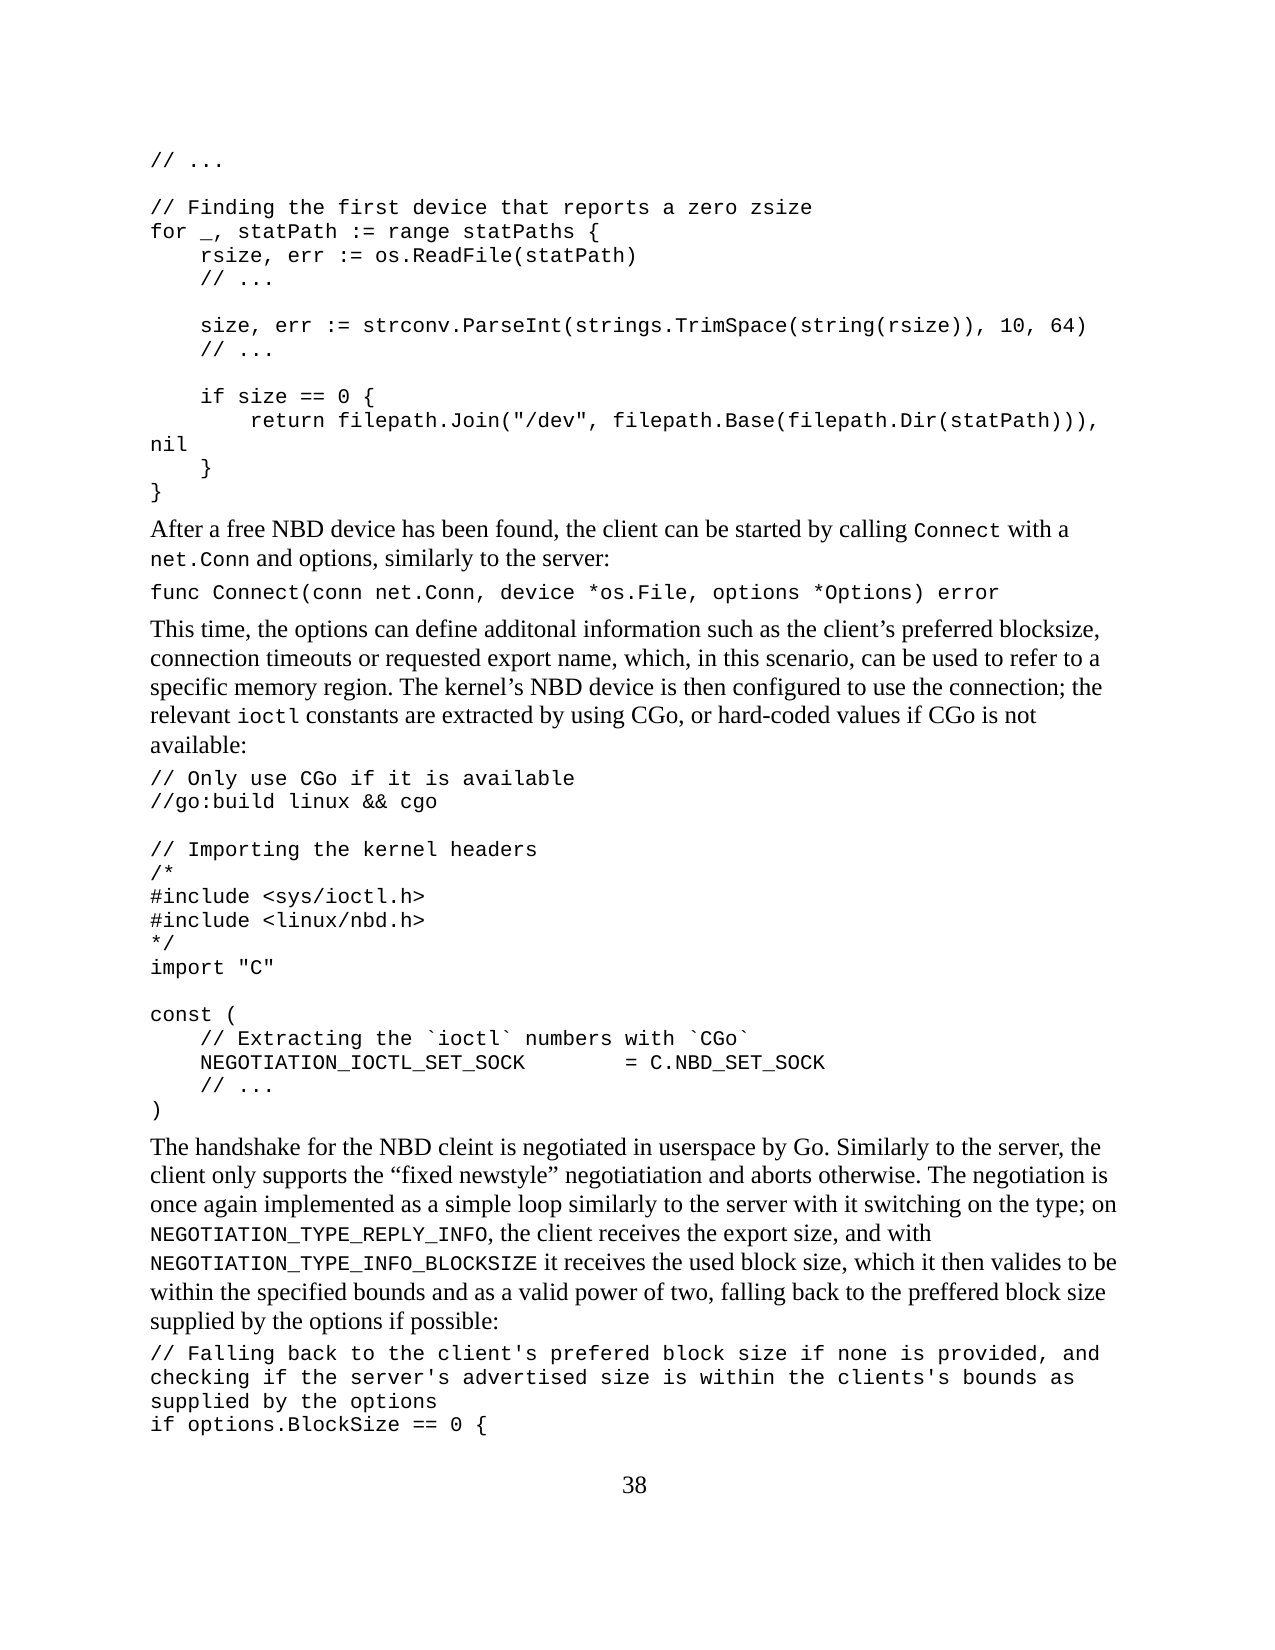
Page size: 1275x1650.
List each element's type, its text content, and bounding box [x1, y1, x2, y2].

text if size == 0 { [150, 386, 1125, 410]
text // Extracting the `ioctl` numbers with `CGo` [150, 1028, 1125, 1052]
text // Falling back to the client's prefered block size if none is provided, and checking if the server's advertised size is within the clients's bounds as supplied by the options [150, 1343, 1125, 1414]
text */ [150, 933, 1125, 957]
text // Only use CGo if it is available [150, 768, 1125, 792]
text } [150, 481, 1125, 505]
text const ( [150, 1004, 1125, 1028]
text return filepath.Join("/dev", filepath.Base(filepath.Dir(statPath))), nil [150, 410, 1125, 457]
text for _, statPath := range statPaths { [150, 221, 1125, 244]
text ) [150, 1099, 1125, 1123]
text // Importing the kernel headers [150, 839, 1125, 862]
text import "C" [150, 957, 1125, 981]
text // ... [150, 339, 1125, 363]
text The handshake for the NBD cleint is negotiated in userspace by Go. Similarly to the server, the client only supports the “fixed newstyle” negotiatiation and aborts otherwise. The negotiation is once again implemented as a simple loop similarly to the server with it switching on the type; on NEGOTIATION_TYPE_REPLY_INFO, the client receives the export size, and with NEGOTIATION_TYPE_INFO_BLOCKSIZE it receives the used block size, which it then valides to be within the specified bounds and as a valid power of two, falling back to the preffered block size supplied by the options if possible: [150, 1132, 1125, 1334]
text func Connect(conn net.Conn, device *os.File, options *Options) error [150, 582, 1125, 605]
text // ... [150, 150, 1125, 174]
text // ... [150, 268, 1125, 292]
text // Finding the first device that reports a zero zsize [150, 197, 1125, 221]
text After a free NBD device has been found, the client can be started by calling Connect with a net.Conn and options, similarly to the server: [150, 514, 1125, 573]
text This time, the options can define additonal information such as the client’s preferred blocksize, connection timeouts or requested export name, which, in this scenario, can be used to refer to a specific memory region. The kernel’s NBD device is then configured to use the connection; the relevant ioctl constants are extracted by using CGo, or hard-coded values if CGo is not available: [150, 614, 1125, 759]
text if options.BlockSize == 0 { [150, 1414, 1125, 1438]
text //go:build linux && cgo [150, 792, 1125, 815]
text size, err := strconv.ParseInt(strings.TrimSpace(string(rsize)), 10, 64) [150, 316, 1125, 339]
text #include <sys/ioctl.h> [150, 886, 1125, 910]
text NEGOTIATION_IOCTL_SET_SOCK = C.NBD_SET_SOCK [150, 1052, 1125, 1075]
text #include <linux/nbd.h> [150, 910, 1125, 933]
text rsize, err := os.ReadFile(statPath) [150, 244, 1125, 268]
text } [150, 457, 1125, 481]
text /* [150, 862, 1125, 886]
text // ... [150, 1075, 1125, 1099]
